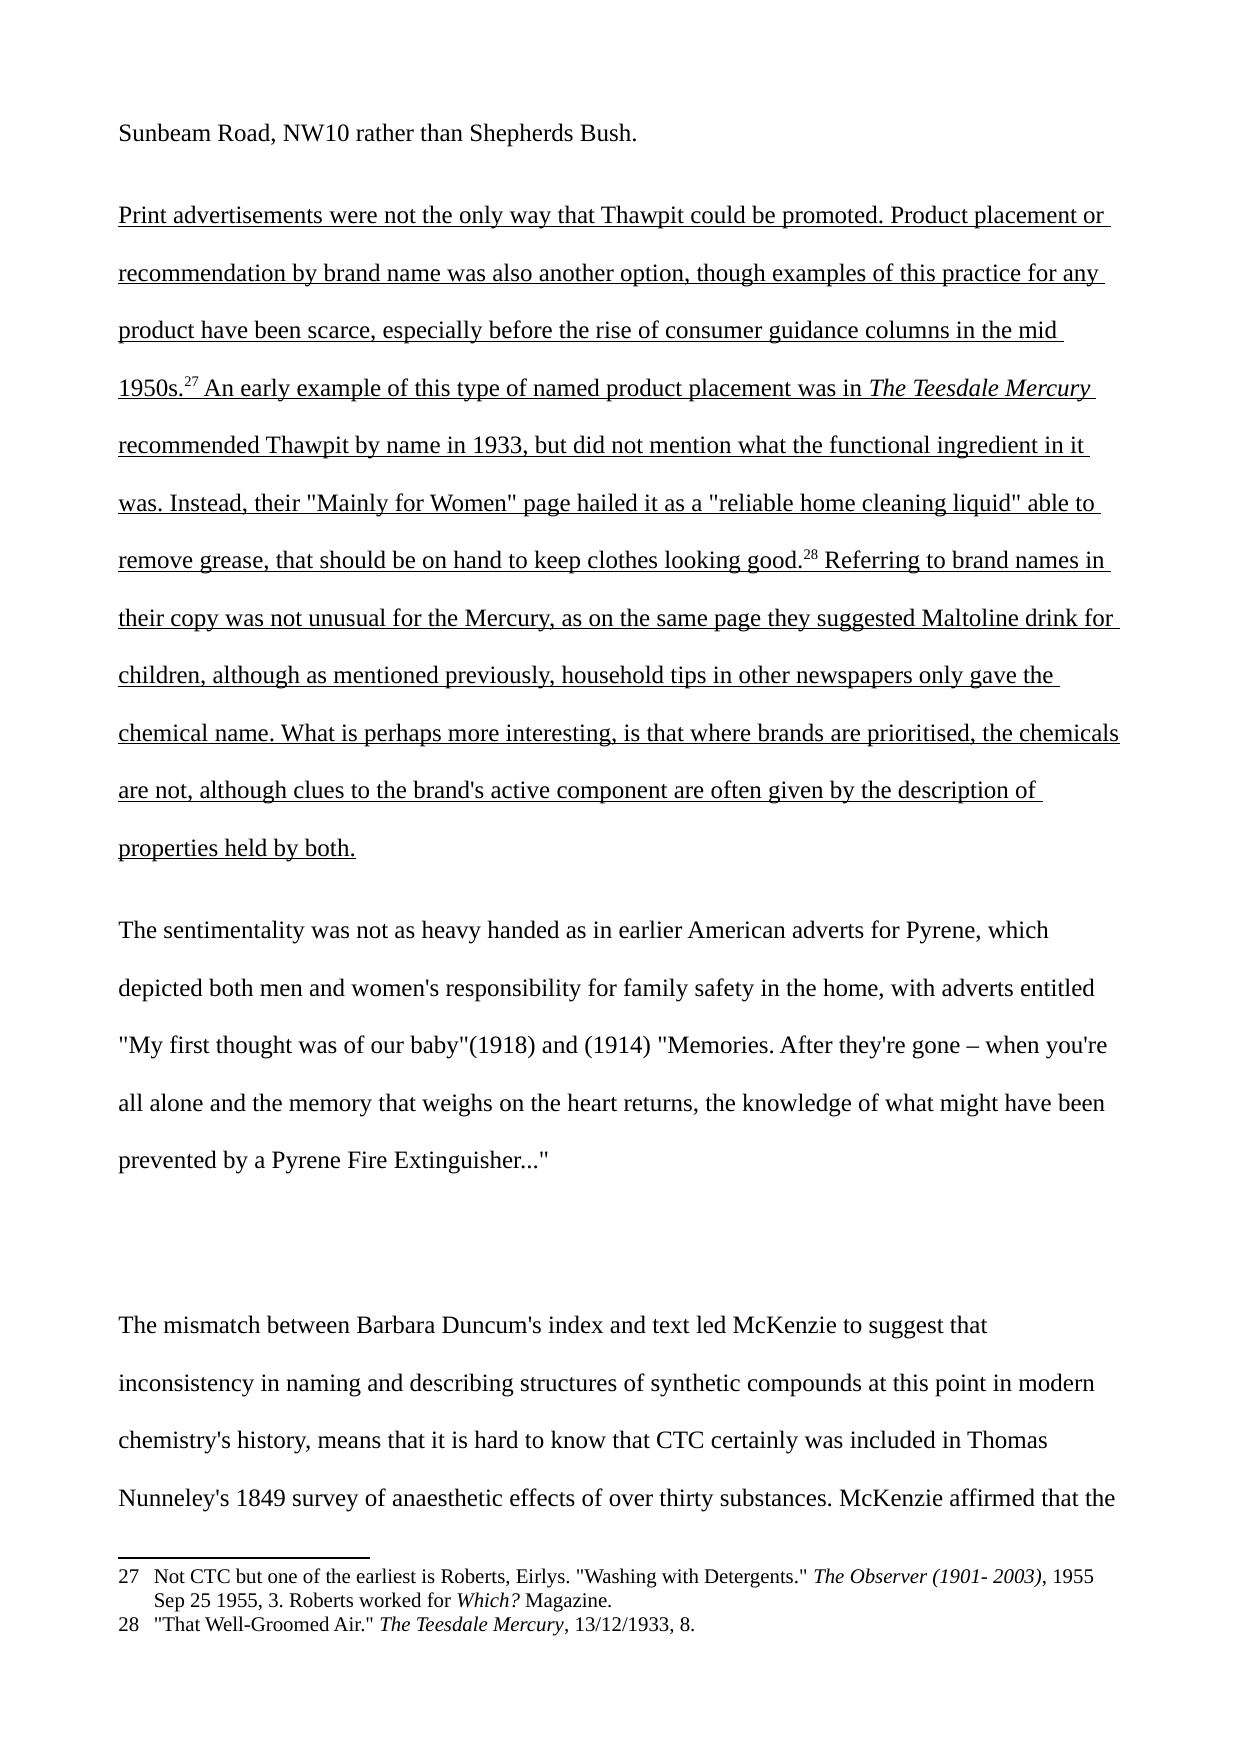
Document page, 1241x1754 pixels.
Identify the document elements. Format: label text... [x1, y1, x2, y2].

text Print advertisements were not the only way that Thawpit could be promoted. Product placement or recommendation by brand name was also another option, though examples of this practice for any product have been scarce, especially before the rise of consumer guidance columns in the mid 1950s. An early example of this type of named product placement was in The Teesdale Mercury recommended Thawpit by name in 1933, but did not mention what the functional ingredient in it was. Instead, their "Mainly for Women" page hailed it as a "reliable home cleaning liquid" able to remove grease, that should be on hand to keep clothes looking good. Referring to brand names in their copy was not unusual for the Mercury, as on the same page they suggested Maltoline drink for children, although as mentioned previously, household tips in other newspapers only gave the chemical name. What is perhaps more interesting, is that where brands are prioritised, the chemicals are not, although clues to the brand's active component are often given by the description of properties held by both. [118, 201, 1122, 862]
text The sentimentality was not as heavy handed as in earlier American adverts for Pyrene, which depicted both men and women's responsibility for family safety in the home, with adverts entitled "My first thought was of our baby"(1918) and (1914) "Memories. After they're gone – when you're all alone and the memory that weighs on the heart returns, the knowledge of what might have been prevented by a Pyrene Fire Extinguisher..." [118, 916, 1122, 1174]
text Sunbeam Road, NW10 rather than Shepherds Bush. [118, 118, 1122, 147]
text Not CTC but one of the earliest is Roberts, Eirlys. "Washing with Detergents." The Observer (1901- 2003), 1955 Sep 25 1955, 3. Roberts worked for Which? Magazine. [118, 1564, 1122, 1612]
text "That Well-Groomed Air." The Teesdale Mercury, 13/12/1933, 8. [118, 1612, 1122, 1636]
text The mismatch between Barbara Duncum's index and text led McKenzie to suggest that inconsistency in naming and describing structures of synthetic compounds at this point in modern chemistry's history, means that it is hard to know that CTC certainly was included in Thomas Nunneley's 1849 survey of anaesthetic effects of over thirty substances. McKenzie affirmed that the [118, 1311, 1122, 1512]
